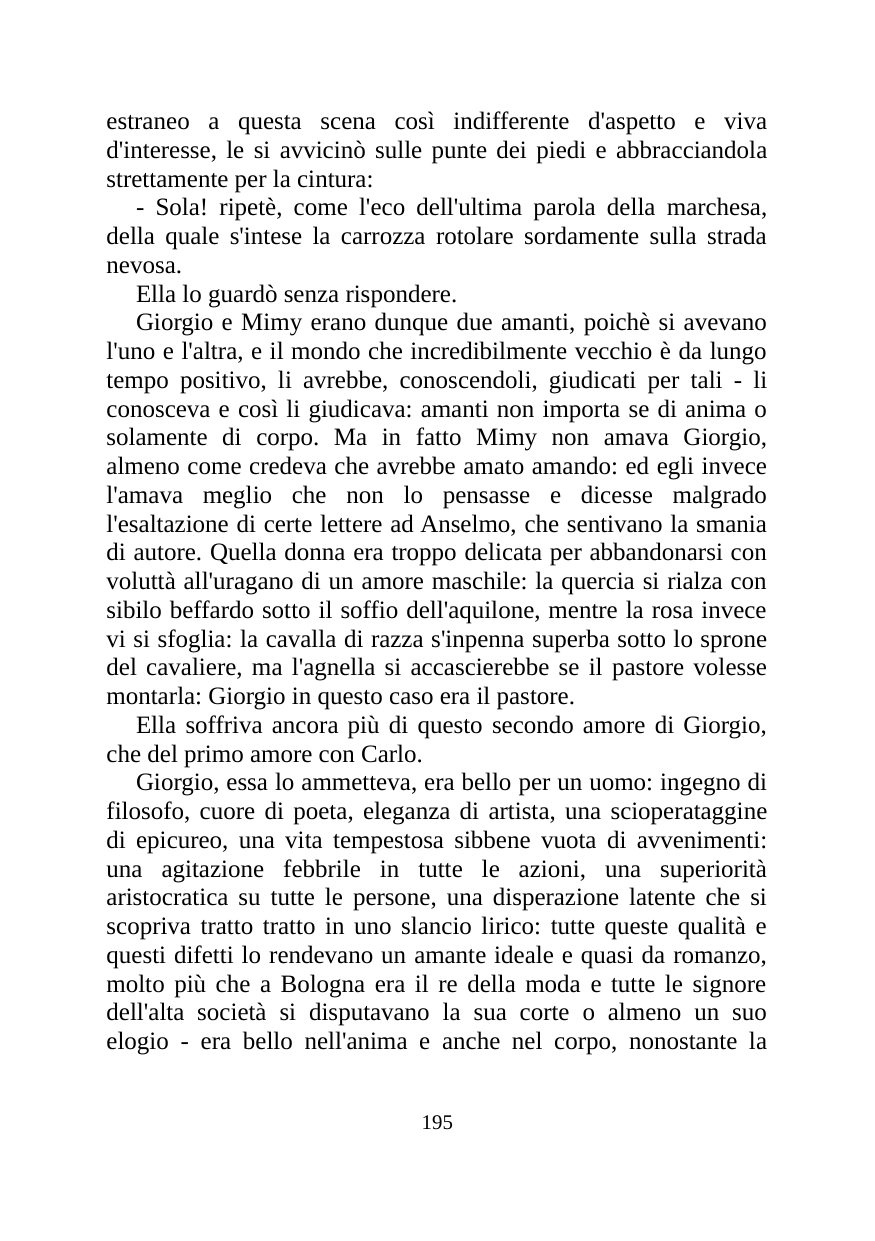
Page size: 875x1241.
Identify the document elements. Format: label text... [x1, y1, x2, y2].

text Ella soffriva ancora più di questo secondo amore di Giorgio, che del primo amore con Carlo. [106, 710, 768, 767]
text - Sola! ripetè, come l'eco dell'ultima parola della marchesa, della quale s'intese la carrozza rotolare sordamente sulla strada nevosa. [106, 192, 768, 279]
text estraneo a questa scena così indifferente d'aspetto e viva d'interesse, le si avvicinò sulle punte dei piedi e abbracciandola strettamente per la cintura: [106, 106, 768, 192]
text Giorgio, essa lo ammetteva, era bello per un uomo: ingegno di filosofo, cuore di poeta, eleganza di artista, una scioperataggine di epicureo, una vita tempestosa sibbene vuota di avvenimenti: una agitazione febbrile in tutte le azioni, una superiorità aristocratica su tutte le persone, una disperazione latente che si scopriva tratto tratto in uno slancio lirico: tutte queste qualità e questi difetti lo rendevano un amante ideale e quasi da romanzo, molto più che a Bologna era il re della moda e tutte le signore dell'alta società si disputavano la sua corte o almeno un suo elogio - era bello nell'anima e anche nel corpo, nonostante la [106, 767, 768, 1055]
text Ella lo guardò senza rispondere. [106, 279, 768, 307]
text Giorgio e Mimy erano dunque due amanti, poichè si avevano l'uno e l'altra, e il mondo che incredibilmente vecchio è da lungo tempo positivo, li avrebbe, conoscendoli, giudicati per tali - li conosceva e così li giudicava: amanti non importa se di anima o solamente di corpo. Ma in fatto Mimy non amava Giorgio, almeno come credeva che avrebbe amato amando: ed egli invece l'amava meglio che non lo pensasse e dicesse malgrado l'esaltazione di certe lettere ad Anselmo, che sentivano la smania di autore. Quella donna era troppo delicata per abbandonarsi con voluttà all'uragano di un amore maschile: la quercia si rialza con sibilo beffardo sotto il soffio dell'aquilone, mentre la rosa invece vi si sfoglia: la cavalla di razza s'inpenna superba sotto lo sprone del cavaliere, ma l'agnella si accascierebbe se il pastore volesse montarla: Giorgio in questo caso era il pastore. [106, 307, 768, 710]
